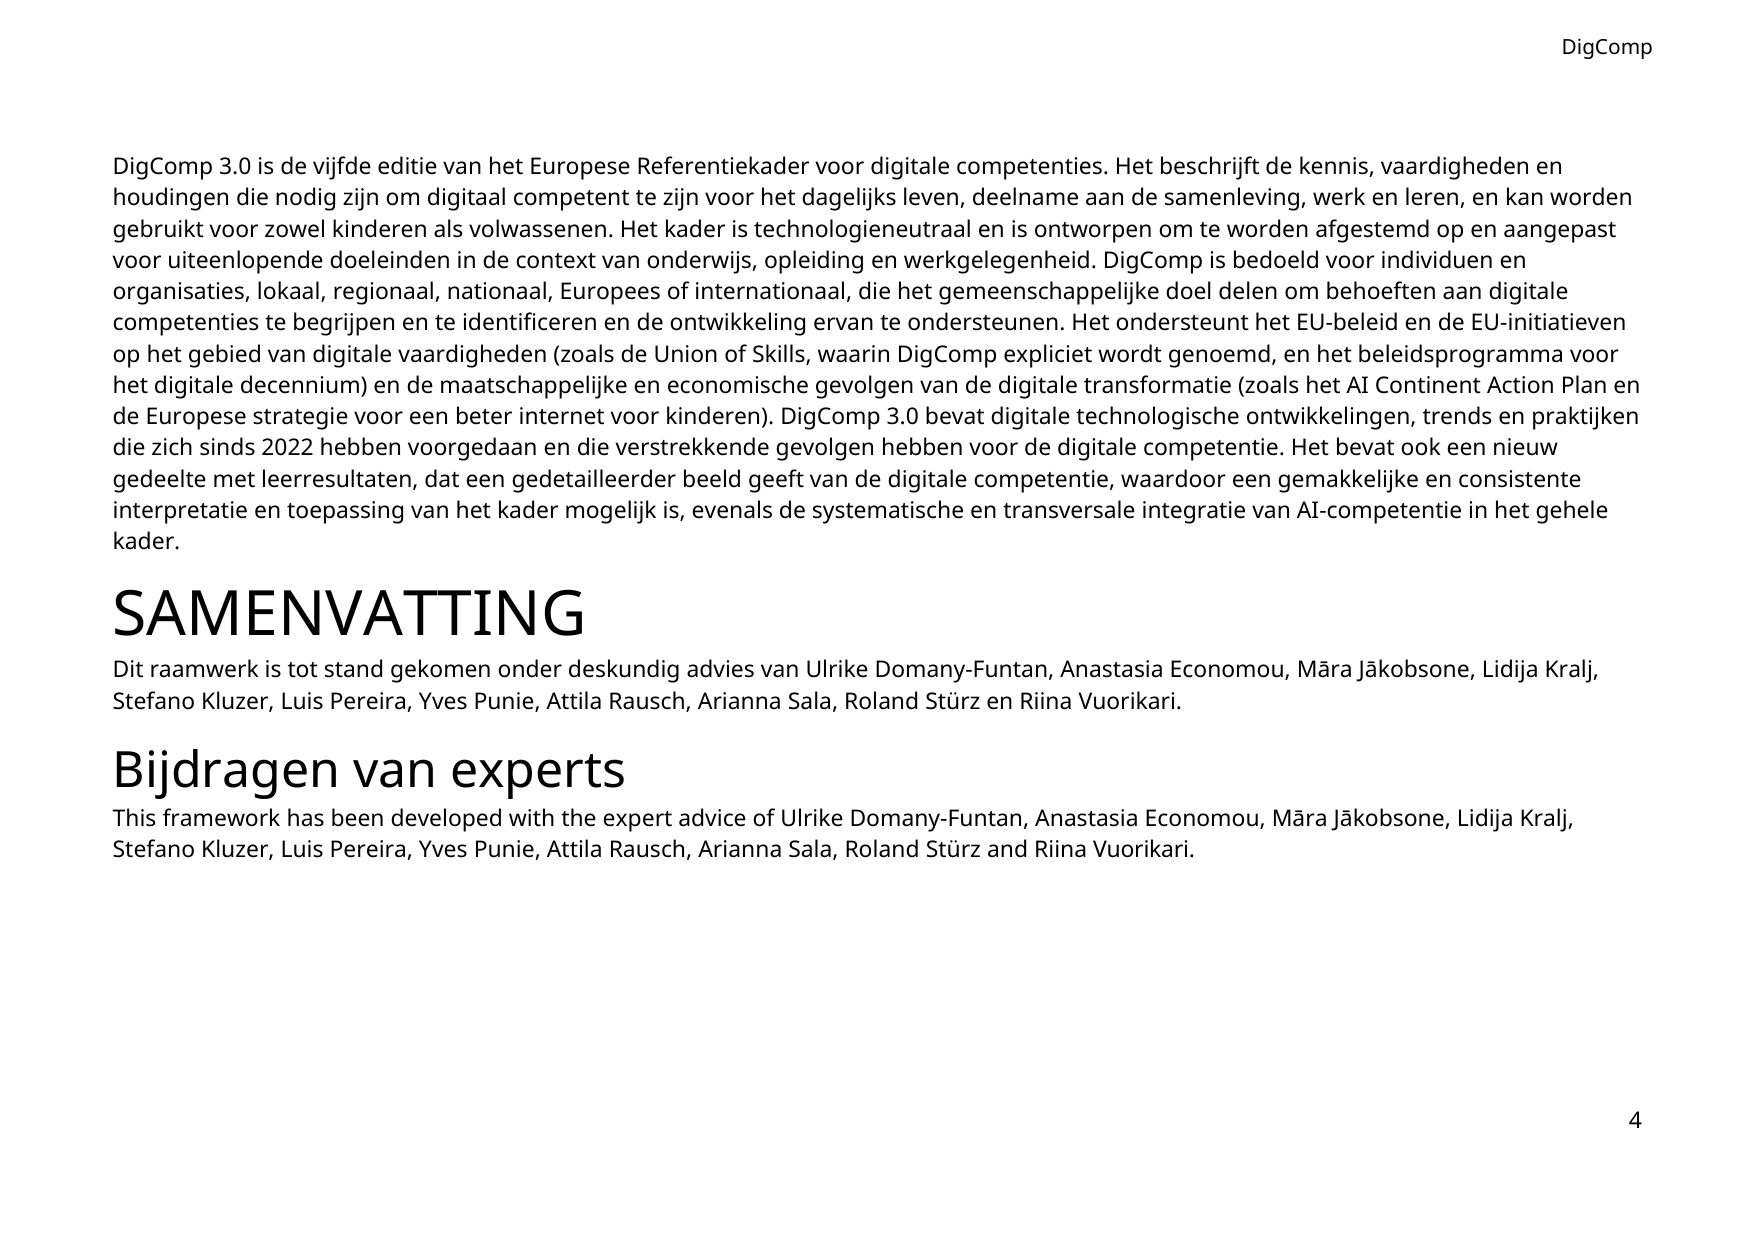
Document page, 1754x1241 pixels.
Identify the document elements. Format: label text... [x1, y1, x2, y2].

subtitle Bijdragen van experts [112, 734, 1641, 802]
text This framework has been developed with the expert advice of Ulrike Domany-Funtan, Anastasia Economou, Māra Jākobsone, Lidija Kralj, Stefano Kluzer, Luis Pereira, Yves Punie, Attila Rausch, Arianna Sala, Roland Stürz and Riina Vuorikari. [112, 802, 1641, 864]
subtitle SAMENVATTING [112, 568, 1641, 653]
text DigComp 3.0 is de vijfde editie van het Europese Referentiekader voor digitale competenties. Het beschrijft de kennis, vaardigheden en houdingen die nodig zijn om digitaal competent te zijn voor het dagelijks leven, deelname aan de samenleving, werk en leren, en kan worden gebruikt voor zowel kinderen als volwassenen. Het kader is technologieneutraal en is ontworpen om te worden afgestemd op en aangepast voor uiteenlopende doeleinden in de context van onderwijs, opleiding en werkgelegenheid. DigComp is bedoeld voor individuen en organisaties, lokaal, regionaal, nationaal, Europees of internationaal, die het gemeenschappelijke doel delen om behoeften aan digitale competenties te begrijpen en te identificeren en de ontwikkeling ervan te ondersteunen. Het ondersteunt het EU-beleid en de EU-initiatieven op het gebied van digitale vaardigheden (zoals de Union of Skills, waarin DigComp expliciet wordt genoemd, en het beleidsprogramma voor het digitale decennium) en de maatschappelijke en economische gevolgen van de digitale transformatie (zoals het AI Continent Action Plan en de Europese strategie voor een beter internet voor kinderen). DigComp 3.0 bevat digitale technologische ontwikkelingen, trends en praktijken die zich sinds 2022 hebben voorgedaan en die verstrekkende gevolgen hebben voor de digitale competentie. Het bevat ook een nieuw gedeelte met leerresultaten, dat een gedetailleerder beeld geeft van de digitale competentie, waardoor een gemakkelijke en consistente interpretatie en toepassing van het kader mogelijk is, evenals de systematische en transversale integratie van AI-competentie in het gehele kader. [112, 150, 1641, 556]
text Dit raamwerk is tot stand gekomen onder deskundig advies van Ulrike Domany-Funtan, Anastasia Economou, Māra Jākobsone, Lidija Kralj, Stefano Kluzer, Luis Pereira, Yves Punie, Attila Rausch, Arianna Sala, Roland Stürz en Riina Vuorikari. [112, 653, 1641, 716]
